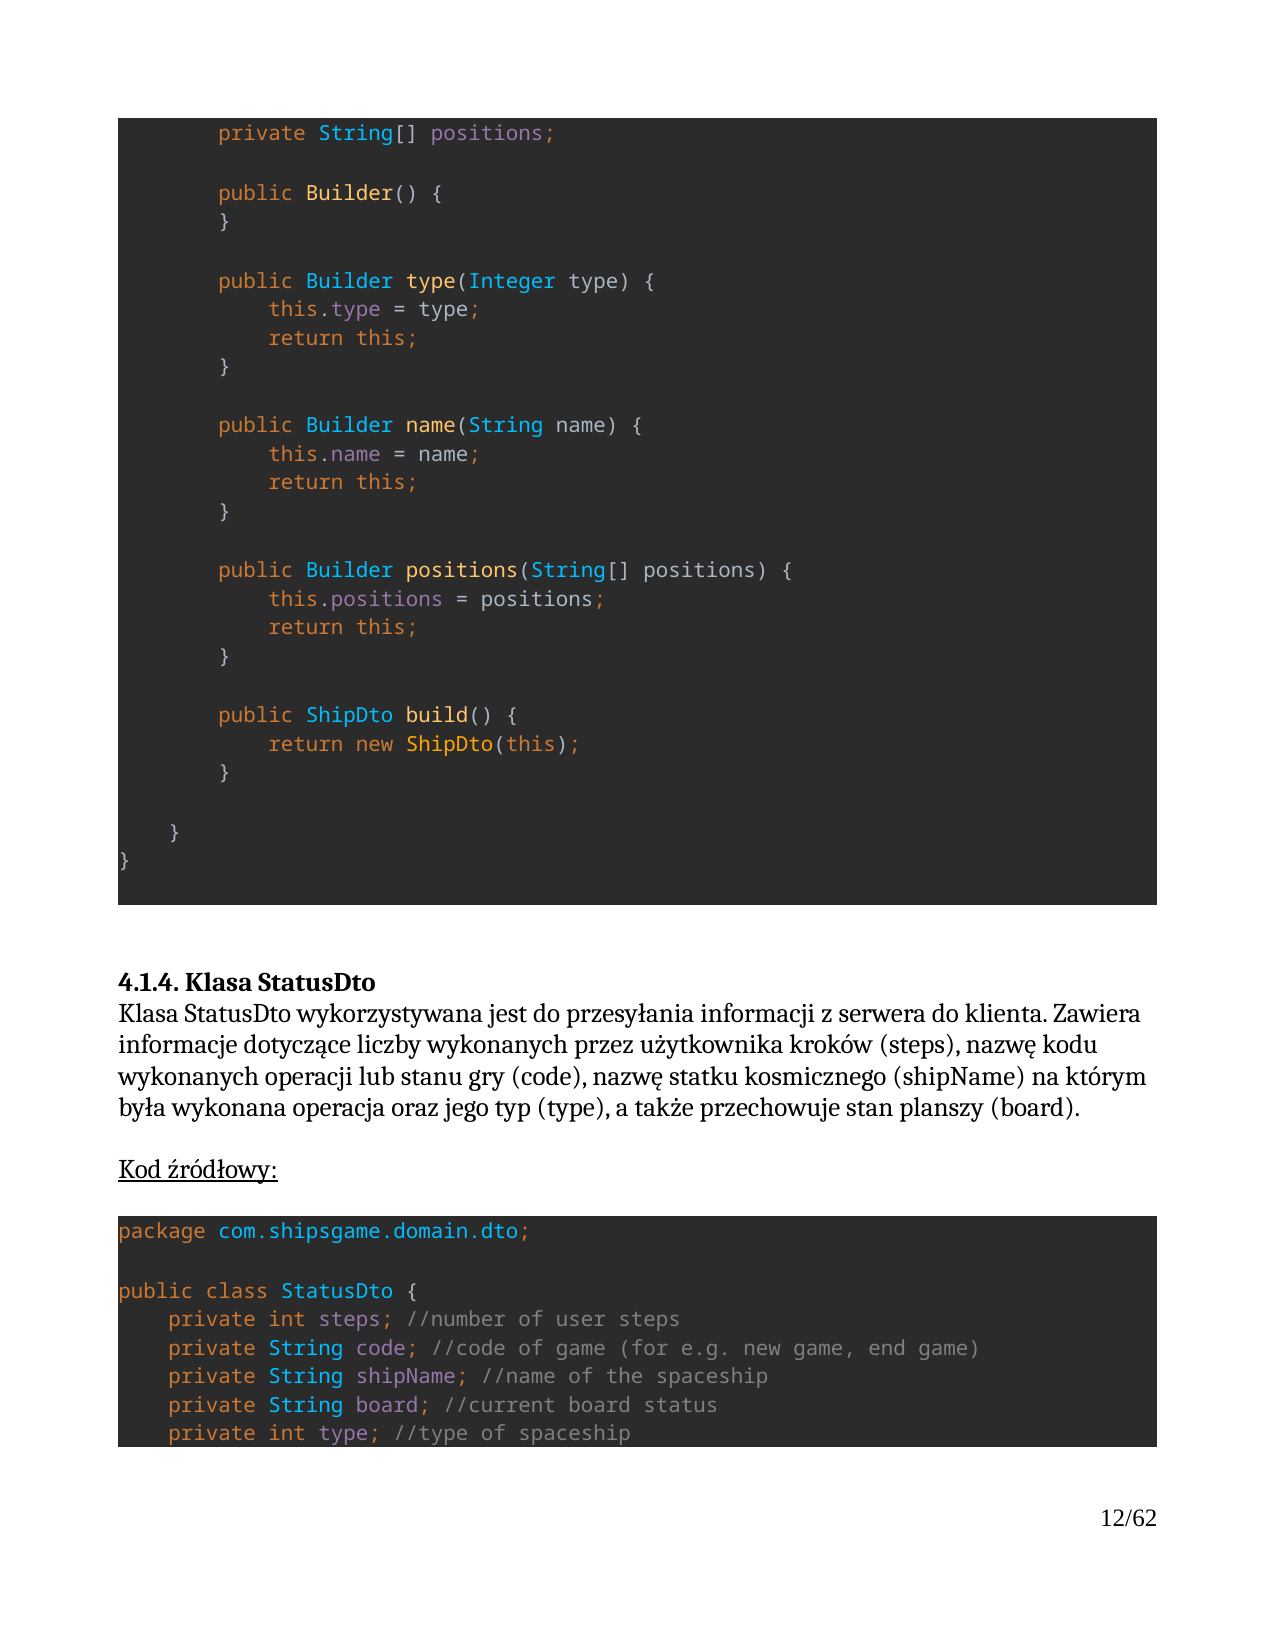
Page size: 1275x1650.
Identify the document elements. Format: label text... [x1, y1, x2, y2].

text package com.shipsgame.domain.dto; public class StatusDto { private int steps; //number of user steps private String code; //code of game (for e.g. new game, end game) private String shipName; //name of the spaceship private String board; //current board status private int type; //type of spaceship [118, 1216, 1157, 1447]
text Kod źródłowy: [118, 1154, 1157, 1185]
text private String[] positions; public Builder() { } public Builder type(Integer type) { this.type = type; return this; } public Builder name(String name) { this.name = name; return this; } public Builder positions(String[] positions) { this.positions = positions; return this; } public ShipDto build() { return new ShipDto(this); } } } [118, 118, 1157, 905]
text Klasa StatusDto wykorzystywana jest do przesyłania informacji z serwera do klienta. Zawiera informacje dotyczące liczby wykonanych przez użytkownika kroków (steps), nazwę kodu wykonanych operacji lub stanu gry (code), nazwę statku kosmicznego (shipName) na którym była wykonana operacja oraz jego typ (type), a także przechowuje stan planszy (board). [118, 998, 1157, 1123]
text 4.1.4. Klasa StatusDto [118, 967, 1157, 998]
